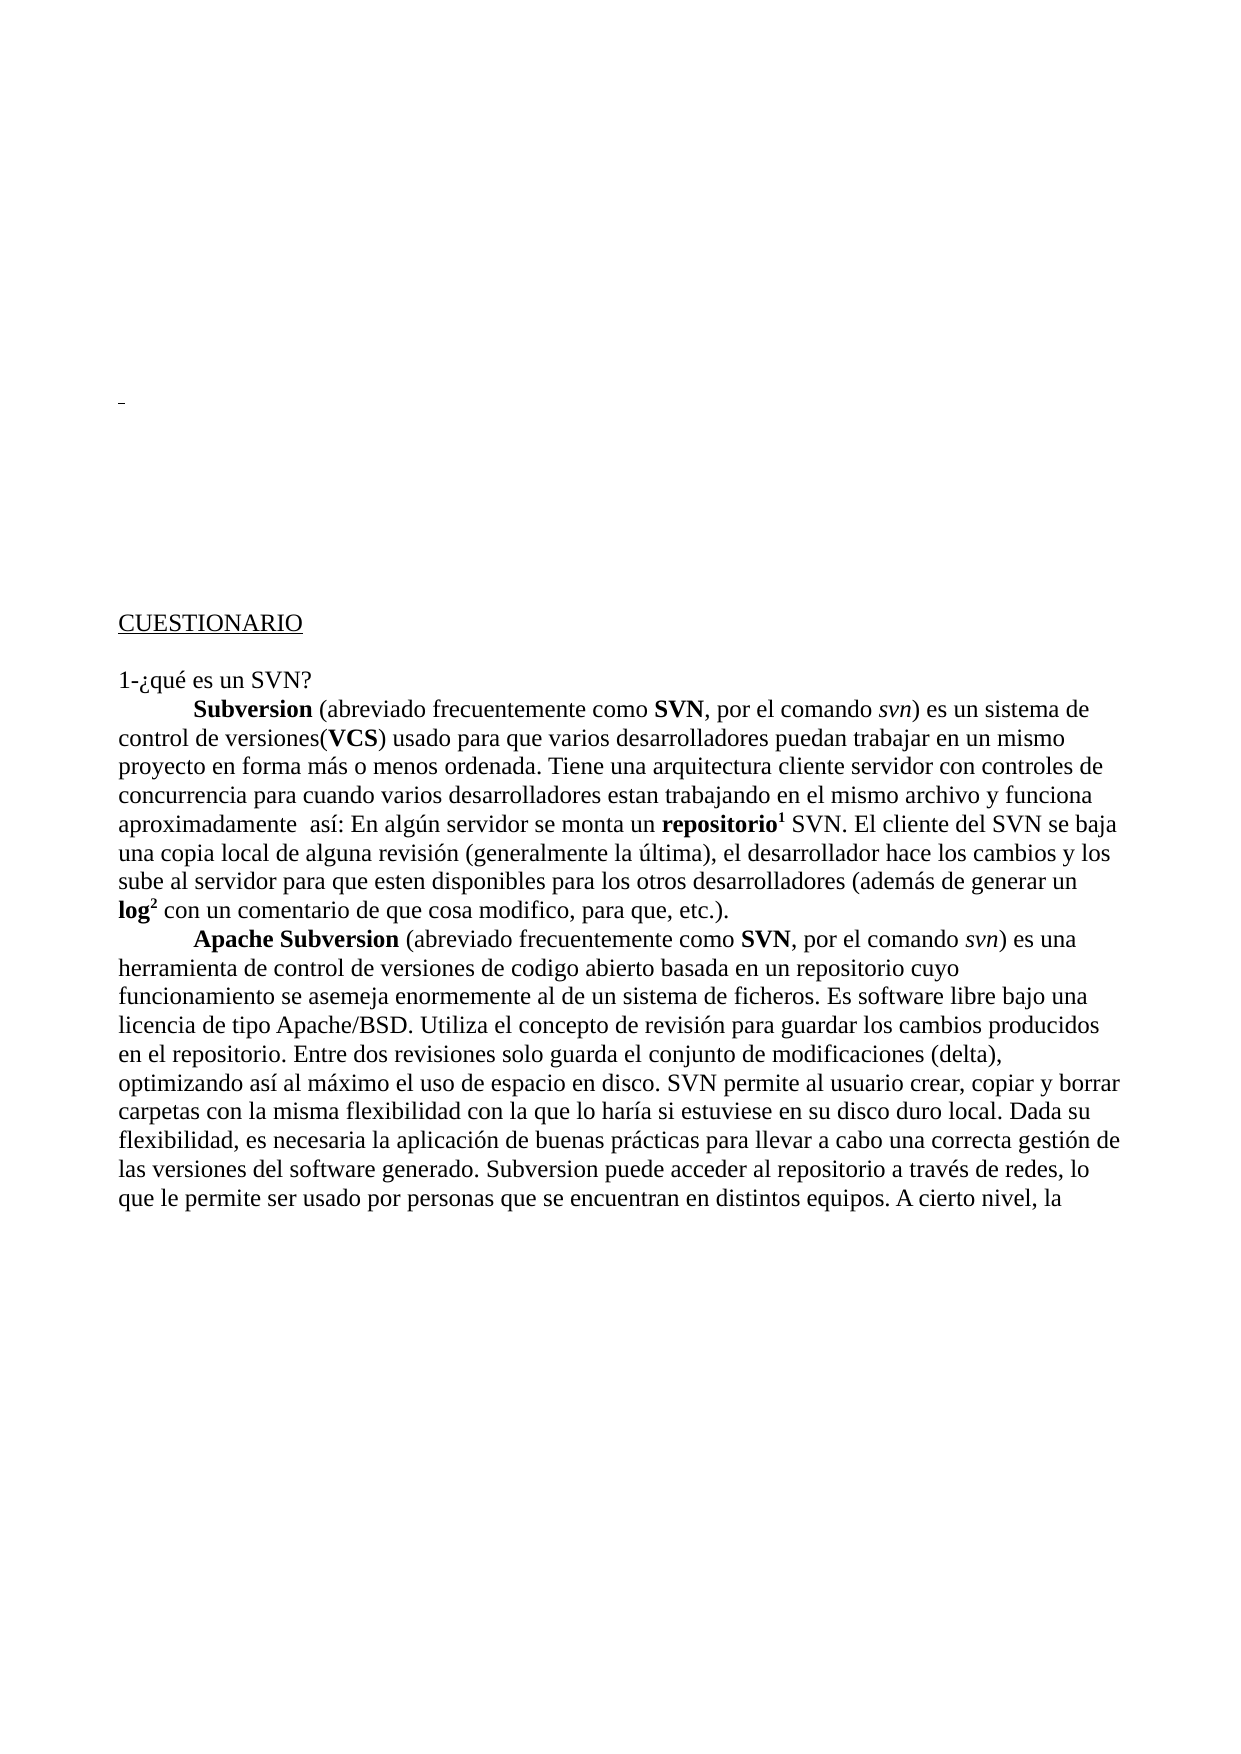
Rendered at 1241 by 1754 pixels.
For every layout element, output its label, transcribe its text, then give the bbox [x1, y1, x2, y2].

text 1-¿qué es un SVN? [118, 665, 1122, 694]
text Apache Subversion (abreviado frecuentemente como SVN, por el comando svn) es una herramienta de control de versiones de codigo abierto basada en un repositorio cuyo funcionamiento se asemeja enormemente al de un sistema de ficheros. Es software libre bajo una licencia de tipo Apache/BSD. Utiliza el concepto de revisión para guardar los cambios producidos en el repositorio. Entre dos revisiones solo guarda el conjunto de modificaciones (delta), optimizando así al máximo el uso de espacio en disco. SVN permite al usuario crear, copiar y borrar carpetas con la misma flexibilidad con la que lo haría si estuviese en su disco duro local. Dada su flexibilidad, es necesaria la aplicación de buenas prácticas para llevar a cabo una correcta gestión de las versiones del software generado. Subversion puede acceder al repositorio a través de redes, lo que le permite ser usado por personas que se encuentran en distintos equipos. A cierto nivel, la [118, 924, 1122, 1211]
text Subversion (abreviado frecuentemente como SVN, por el comando svn) es un sistema de control de versiones(VCS) usado para que varios desarrolladores puedan trabajar en un mismo proyecto en forma más o menos ordenada. Tiene una arquitectura cliente servidor con controles de concurrencia para cuando varios desarrolladores estan trabajando en el mismo archivo y funciona aproximadamente así: En algún servidor se monta un repositorio1 SVN. El cliente del SVN se baja una copia local de alguna revisión (generalmente la última), el desarrollador hace los cambios y los sube al servidor para que esten disponibles para los otros desarrolladores (además de generar un log2 con un comentario de que cosa modifico, para que, etc.). [118, 694, 1122, 924]
text CUESTIONARIO [118, 608, 1122, 636]
